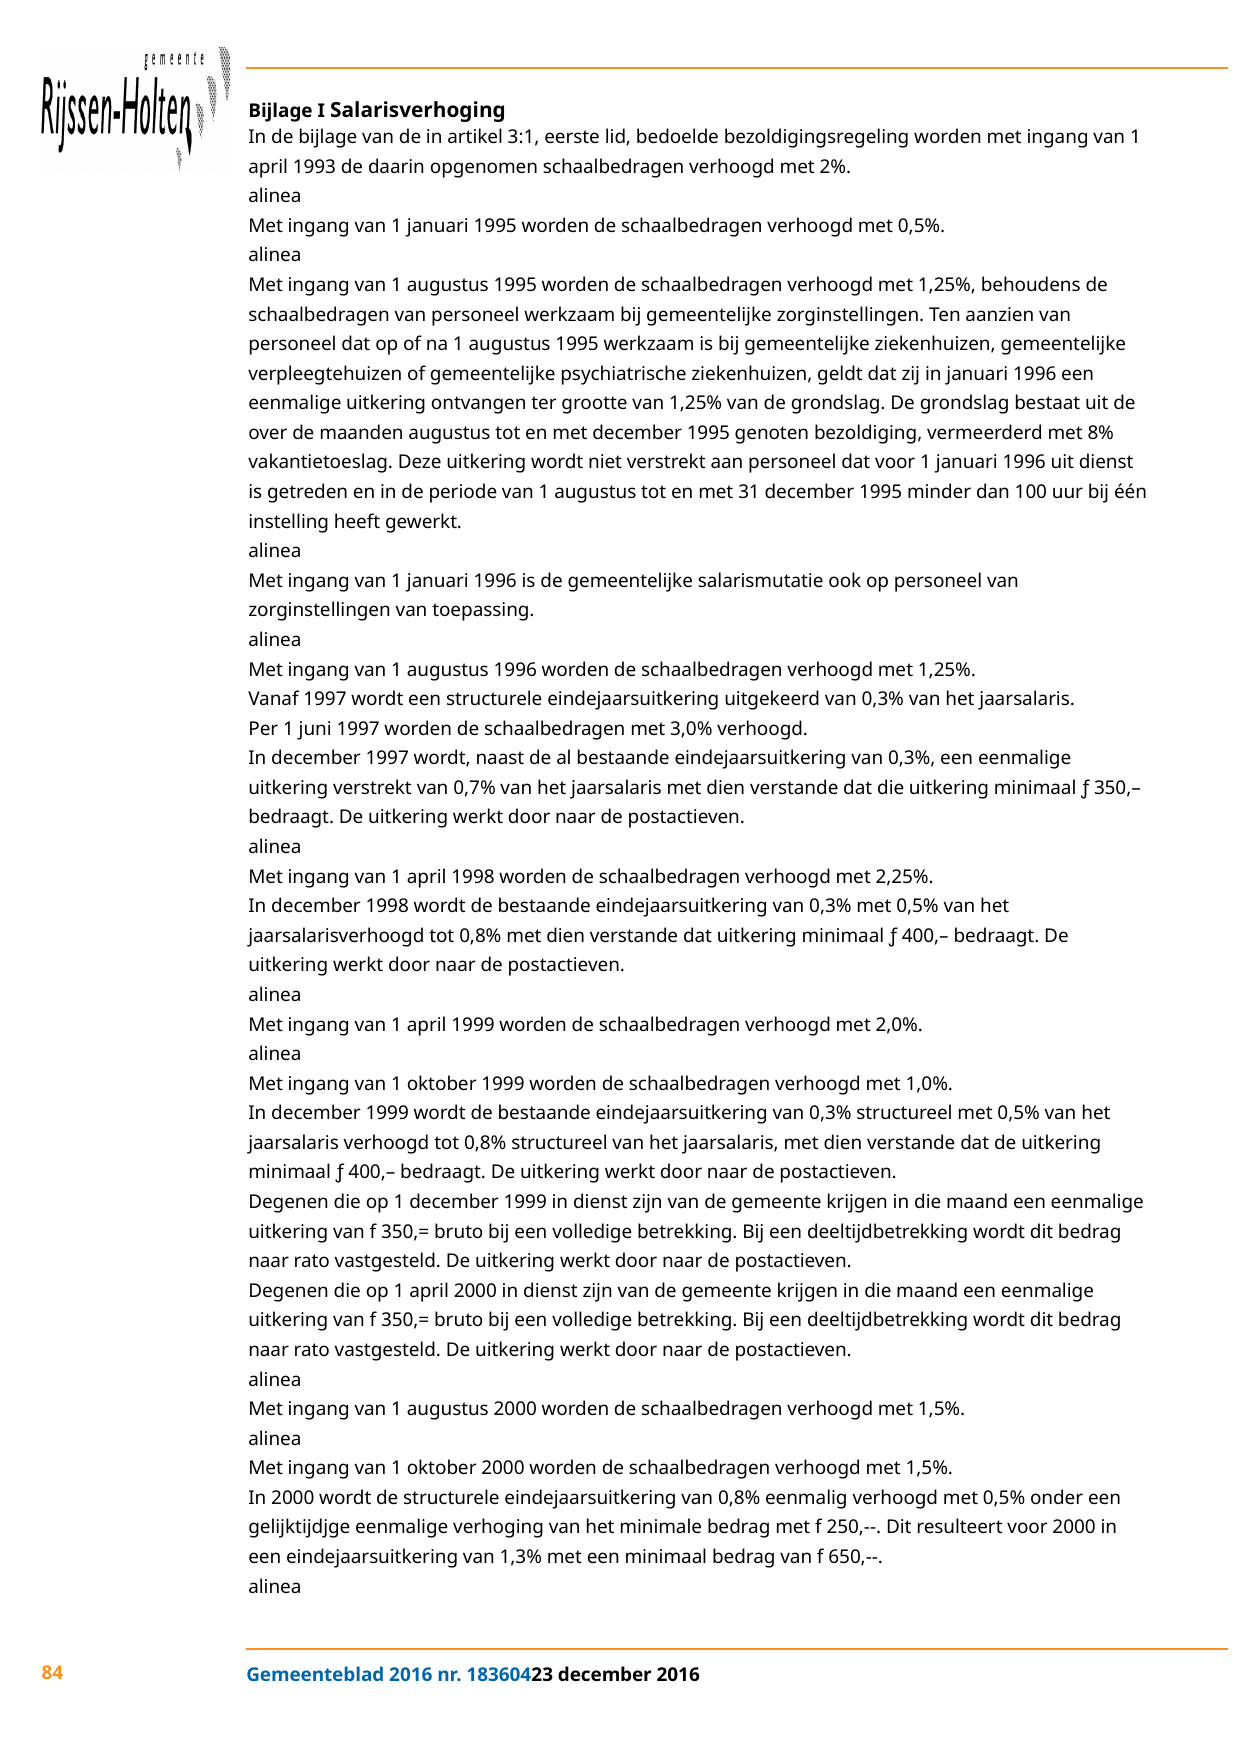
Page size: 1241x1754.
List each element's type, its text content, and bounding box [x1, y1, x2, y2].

text Bijlage I Salarisverhoging [248, 95, 1152, 123]
text Degenen die op 1 april 2000 in dienst zijn van de gemeente krijgen in die maand een eenmalige uitkering van f 350,= bruto bij een volledige betrekking. Bij een deeltijdbetrekking wordt dit bedrag naar rato vastgesteld. De uitkering werkt door naar de postactieven. [248, 1277, 1152, 1362]
text Met ingang van 1 januari 1996 is de gemeentelijke salarismutatie ook op personeel van zorginstellingen van toepassing. [248, 567, 1152, 622]
text Met ingang van 1 oktober 1999 worden de schaalbedragen verhoogd met 1,0%. [248, 1070, 1152, 1096]
picture [41, 47, 231, 172]
text Met ingang van 1 januari 1995 worden de schaalbedragen verhoogd met 0,5%. [248, 212, 1152, 238]
text In december 1999 wordt de bestaande eindejaarsuitkering van 0,3% structureel met 0,5% van het jaarsalaris verhoogd tot 0,8% structureel van het jaarsalaris, met dien verstande dat de uitkering minimaal ƒ 400,– bedraagt. De uitkering werkt door naar de postactieven. [248, 1099, 1152, 1184]
text Met ingang van 1 augustus 2000 worden de schaalbedragen verhoogd met 1,5%. [248, 1395, 1152, 1421]
text Met ingang van 1 april 1999 worden de schaalbedragen verhoogd met 2,0%. [248, 1011, 1152, 1037]
text In de bijlage van de in artikel 3:1, eerste lid, bedoelde bezoldigingsregeling worden met ingang van 1 april 1993 de daarin opgenomen schaalbedragen verhoogd met 2%. [248, 123, 1152, 179]
text alinea­ [248, 1573, 1152, 1599]
text In december 1998 wordt de bestaande eindejaarsuitkering van 0,3% met 0,5% van het jaarsalarisverhoogd tot 0,8% met dien verstande dat uitkering minimaal ƒ 400,– bedraagt. De uitkering werkt door naar de postactieven. [248, 892, 1152, 977]
text Per 1 juni 1997 worden de schaalbedragen met 3,0% verhoogd. [248, 715, 1152, 741]
text alinea­ [248, 1040, 1152, 1066]
text alinea­ [248, 182, 1152, 208]
text alinea­ [248, 833, 1152, 859]
text alinea­ [248, 537, 1152, 563]
text Met ingang van 1 augustus 1995 worden de schaalbedragen verhoogd met 1,25%, behoudens de schaalbedragen van personeel werkzaam bij gemeentelijke zorginstellingen. Ten aanzien van personeel dat op of na 1 augustus 1995 werkzaam is bij gemeentelijke ziekenhuizen, gemeentelijke verpleegtehuizen of gemeentelijke psychiatrische ziekenhuizen, geldt dat zij in januari 1996 een eenmalige uitkering ontvangen ter grootte van 1,25% van de grondslag. De grondslag bestaat uit de over de maanden augustus tot en met december 1995 genoten bezoldiging, vermeerderd met 8% vakantietoeslag. Deze uitkering wordt niet verstrekt aan personeel dat voor 1 januari 1996 uit dienst is getreden en in de periode van 1 augustus tot en met 31 december 1995 minder dan 100 uur bij één instelling heeft gewerkt. [248, 271, 1152, 534]
text Degenen die op 1 december 1999 in dienst zijn van de gemeente krijgen in die maand een eenmalige uitkering van f 350,= bruto bij een volledige betrekking. Bij een deeltijdbetrekking wordt dit bedrag naar rato vastgesteld. De uitkering werkt door naar de postactieven. [248, 1188, 1152, 1273]
text alinea­ [248, 242, 1152, 267]
text alinea­ [248, 1366, 1152, 1392]
text alinea­ [248, 1425, 1152, 1451]
text alinea­ [248, 981, 1152, 1007]
text In december 1997 wordt, naast de al bestaande eindejaarsuitkering van 0,3%, een eenmalige uitkering verstrekt van 0,7% van het jaarsalaris met dien verstande dat die uitkering minimaal ƒ 350,– bedraagt. De uitkering werkt door naar de postactieven. [248, 744, 1152, 829]
text Met ingang van 1 april 1998 worden de schaalbedragen verhoogd met 2,25%. [248, 863, 1152, 889]
text In 2000 wordt de structurele eindejaarsuitkering van 0,8% eenmalig verhoogd met 0,5% onder een gelijktijdjge eenmalige verhoging van het minimale bedrag met f 250,--. Dit resulteert voor 2000 in een eindejaarsuitkering van 1,3% met een minimaal bedrag van f 650,--. [248, 1484, 1152, 1569]
text Vanaf 1997 wordt een structurele eindejaarsuitkering uitgekeerd van 0,3% van het jaarsalaris. [248, 685, 1152, 711]
text Met ingang van 1 augustus 1996 worden de schaalbedragen verhoogd met 1,25%. [248, 656, 1152, 682]
text Met ingang van 1 oktober 2000 worden de schaalbedragen verhoogd met 1,5%. [248, 1454, 1152, 1480]
text alinea­ [248, 626, 1152, 652]
